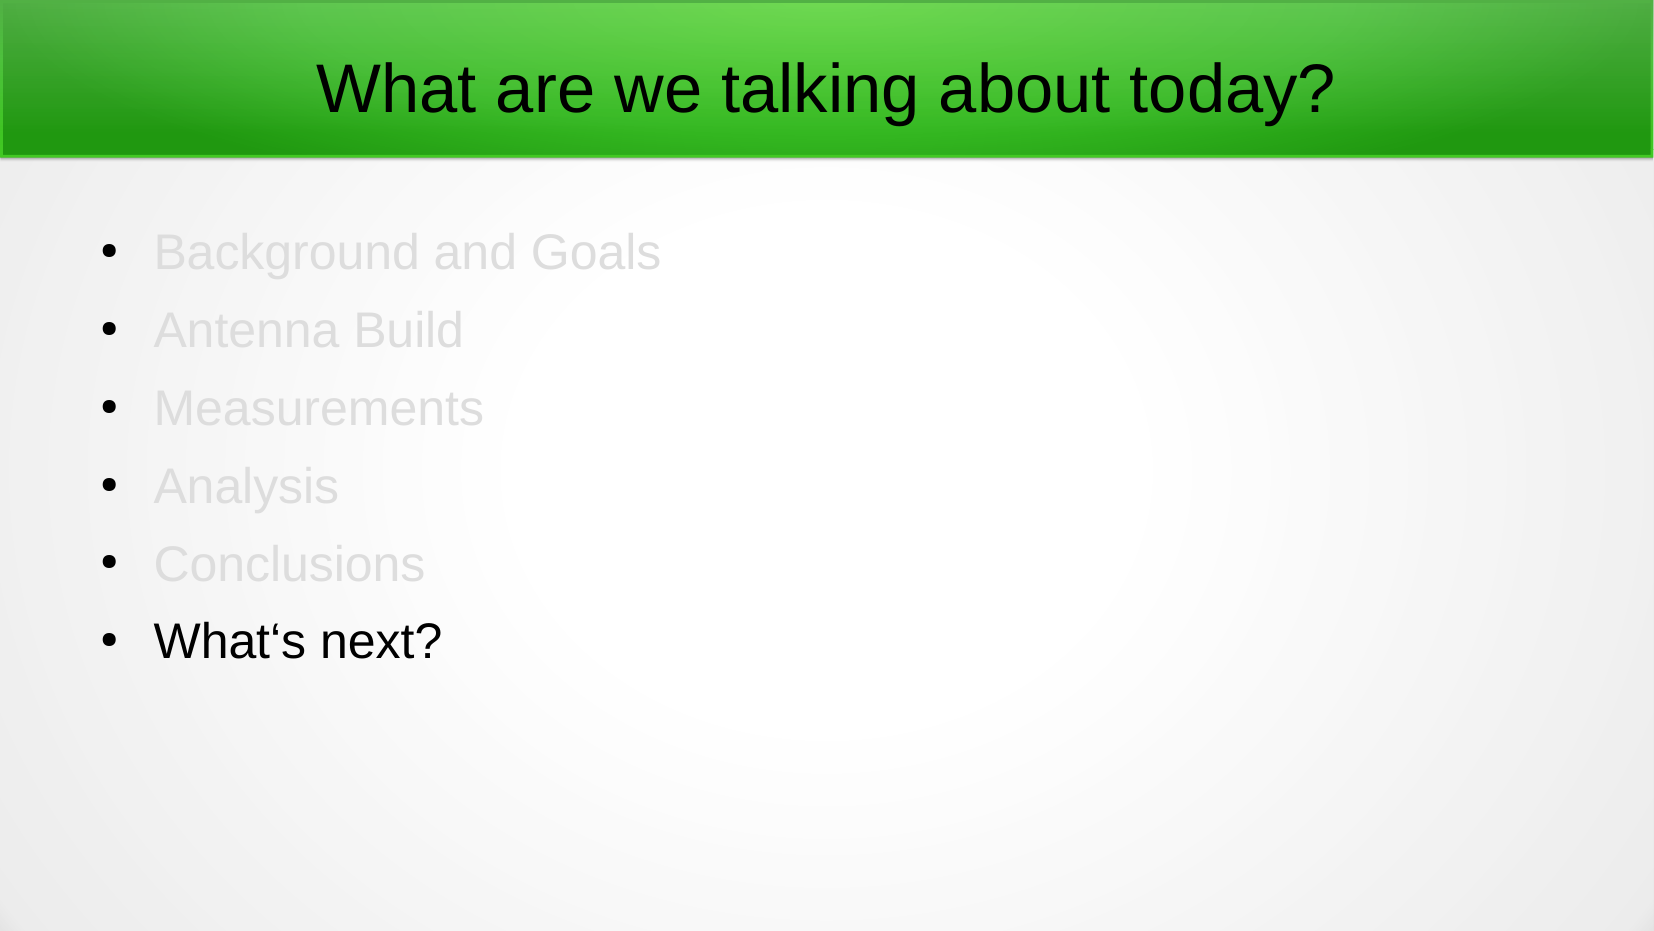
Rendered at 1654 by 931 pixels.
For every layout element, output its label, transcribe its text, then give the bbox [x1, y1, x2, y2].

list Background and Goals Antenna Build Measurements Analysis Conclusions What‘s next? [82, 224, 1571, 764]
title What are we talking about today? [82, 35, 1571, 142]
